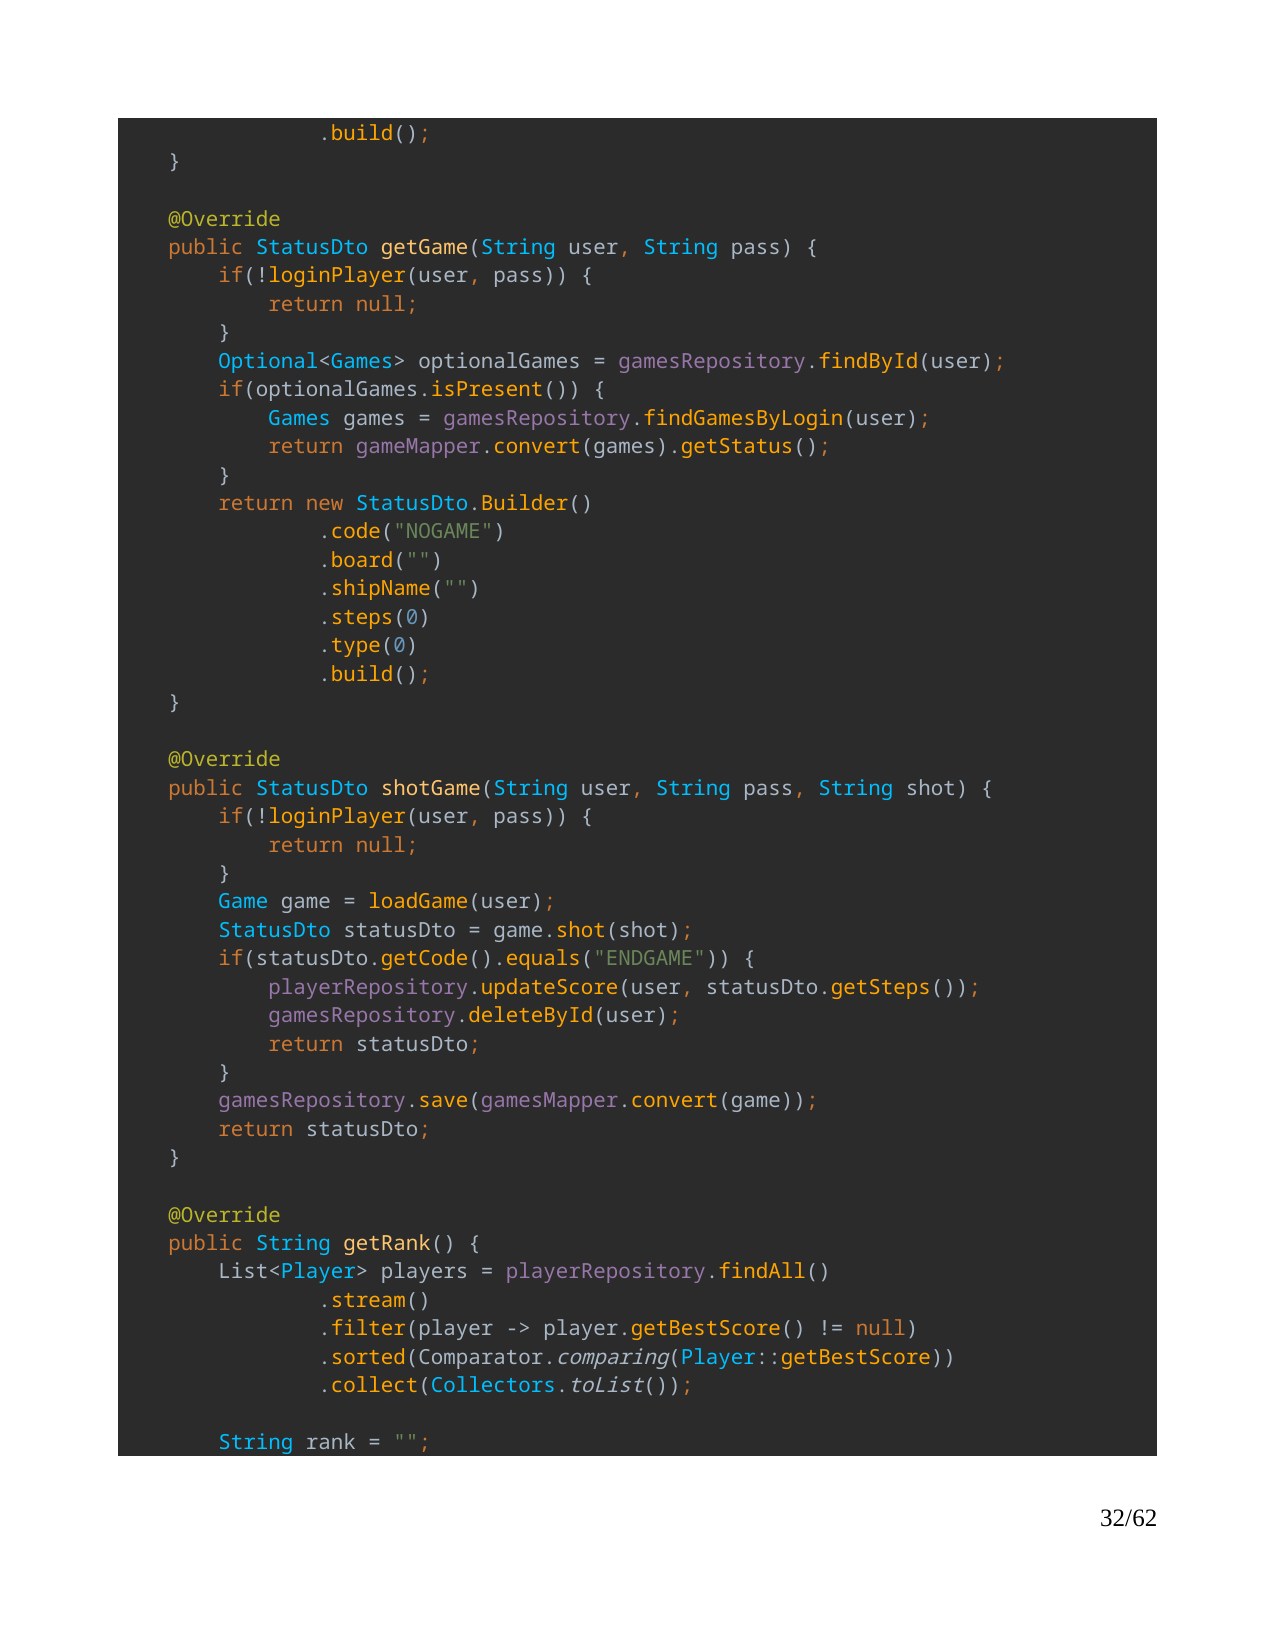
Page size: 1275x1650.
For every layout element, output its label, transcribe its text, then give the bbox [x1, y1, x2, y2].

text .build(); } @Override public StatusDto getGame(String user, String pass) { if(!loginPlayer(user, pass)) { return null; } Optional<Games> optionalGames = gamesRepository.findById(user); if(optionalGames.isPresent()) { Games games = gamesRepository.findGamesByLogin(user); return gameMapper.convert(games).getStatus(); } return new StatusDto.Builder() .code("NOGAME") .board("") .shipName("") .steps(0) .type(0) .build(); } @Override public StatusDto shotGame(String user, String pass, String shot) { if(!loginPlayer(user, pass)) { return null; } Game game = loadGame(user); StatusDto statusDto = game.shot(shot); if(statusDto.getCode().equals("ENDGAME")) { playerRepository.updateScore(user, statusDto.getSteps()); gamesRepository.deleteById(user); return statusDto; } gamesRepository.save(gamesMapper.convert(game)); return statusDto; } @Override public String getRank() { List<Player> players = playerRepository.findAll() .stream() .filter(player -> player.getBestScore() != null) .sorted(Comparator.comparing(Player::getBestScore)) .collect(Collectors.toList()); String rank = ""; [118, 118, 1157, 1456]
